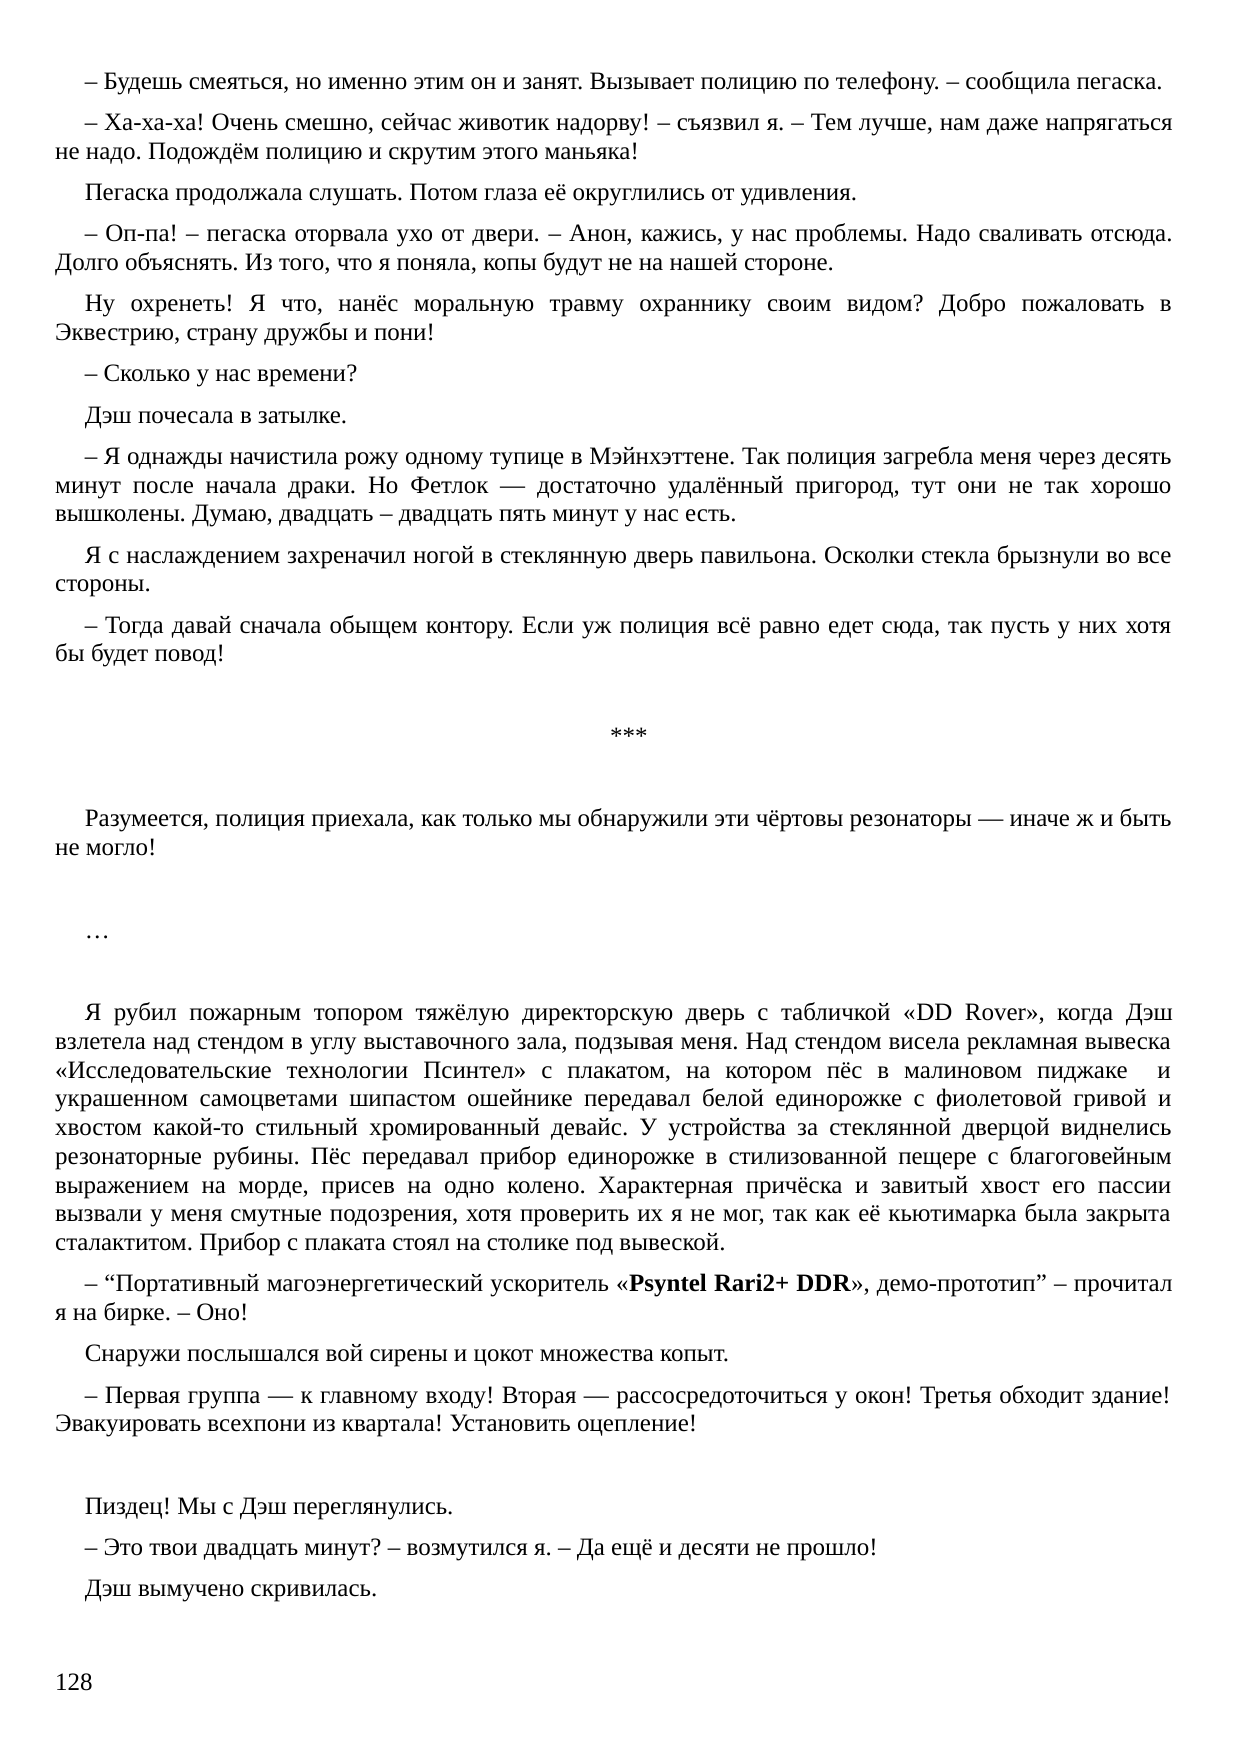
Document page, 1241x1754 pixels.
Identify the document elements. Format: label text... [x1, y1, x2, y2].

text Я с наслаждением захреначил ногой в стеклянную дверь павильона. Осколки стекла брызнули во все стороны. [55, 540, 1173, 597]
text … [55, 915, 1173, 943]
text – Это твои двадцать минут? – возмутился я. – Да ещё и десяти не прошло! [55, 1532, 1173, 1561]
text Я рубил пожарным топором тяжёлую директорскую дверь с табличкой «DD Rover», когда Дэш взлетела над стендом в углу выставочного зала, подзывая меня. Над стендом висела рекламная вывеска «Исследовательские технологии Псинтел» с плакатом, на котором пёс в малиновом пиджаке и украшенном самоцветами шипастом ошейнике передавал белой единорожке с фиолетовой гривой и хвостом какой-то стильный хромированный девайс. У устройства за стеклянной дверцой виднелись резонаторные рубины. Пёс передавал прибор единорожке в стилизованной пещере с благоговейным выражением на морде, присев на одно колено. Характерная причёска и завитый хвост его пассии вызвали у меня смутные подозрения, хотя проверить их я не мог, так как её кьютимарка была закрыта сталактитом. Прибор с плаката стоял на столике под вывеской. [55, 997, 1173, 1256]
text – Я однажды начистила рожу одному тупице в Мэйнхэттене. Так полиция загребла меня через десять минут после начала драки. Но Фетлок — достаточно удалённый пригород, тут они не так хорошо вышколены. Думаю, двадцать – двадцать пять минут у нас есть. [55, 441, 1173, 527]
text Дэш вымучено скривилась. [55, 1573, 1173, 1602]
text – Ха-ха-ха! Очень смешно, сейчас животик надорву! – съязвил я. – Тем лучше, нам даже напрягаться не надо. Подождём полицию и скрутим этого маньяка! [55, 107, 1173, 165]
text – Будешь смеяться, но именно этим он и занят. Вызывает полицию по телефону. – сообщила пегаска. [55, 66, 1173, 95]
text Пиздец! Мы с Дэш переглянулись. [55, 1491, 1173, 1520]
text – Сколько у нас времени? [55, 358, 1173, 387]
text Пегаска продолжала слушать. Потом глаза её округлились от удивления. [55, 177, 1173, 206]
text – Тогда давай сначала обыщем контору. Если уж полиция всё равно едет сюда, так пусть у них хотя бы будет повод! [55, 610, 1173, 667]
text – “Портативный магоэнергетический ускоритель «Psyntel Rari2+ DDR», демо-прототип” – прочитал я на бирке. – Оно! [55, 1268, 1173, 1326]
text – Первая группа — к главному входу! Вторая — рассосредоточиться у окон! Третья обходит здание! Эвакуировать всехпони из квартала! Установить оцепление! [55, 1380, 1173, 1437]
text Разумеется, полиция приехала, как только мы обнаружили эти чёртовы резонаторы — иначе ж и быть не могло! [55, 803, 1173, 861]
text *** [55, 721, 1173, 750]
text Ну охренеть! Я что, нанёс моральную травму охраннику своим видом? Добро пожаловать в Эквестрию, страну дружбы и пони! [55, 288, 1173, 346]
text Дэш почесала в затылке. [55, 400, 1173, 428]
text – Оп-па! – пегаска оторвала ухо от двери. – Анон, кажись, у нас проблемы. Надо сваливать отсюда. Долго объяснять. Из того, что я поняла, копы будут не на нашей стороне. [55, 218, 1173, 276]
text Снаружи послышался вой сирены и цокот множества копыт. [55, 1338, 1173, 1367]
